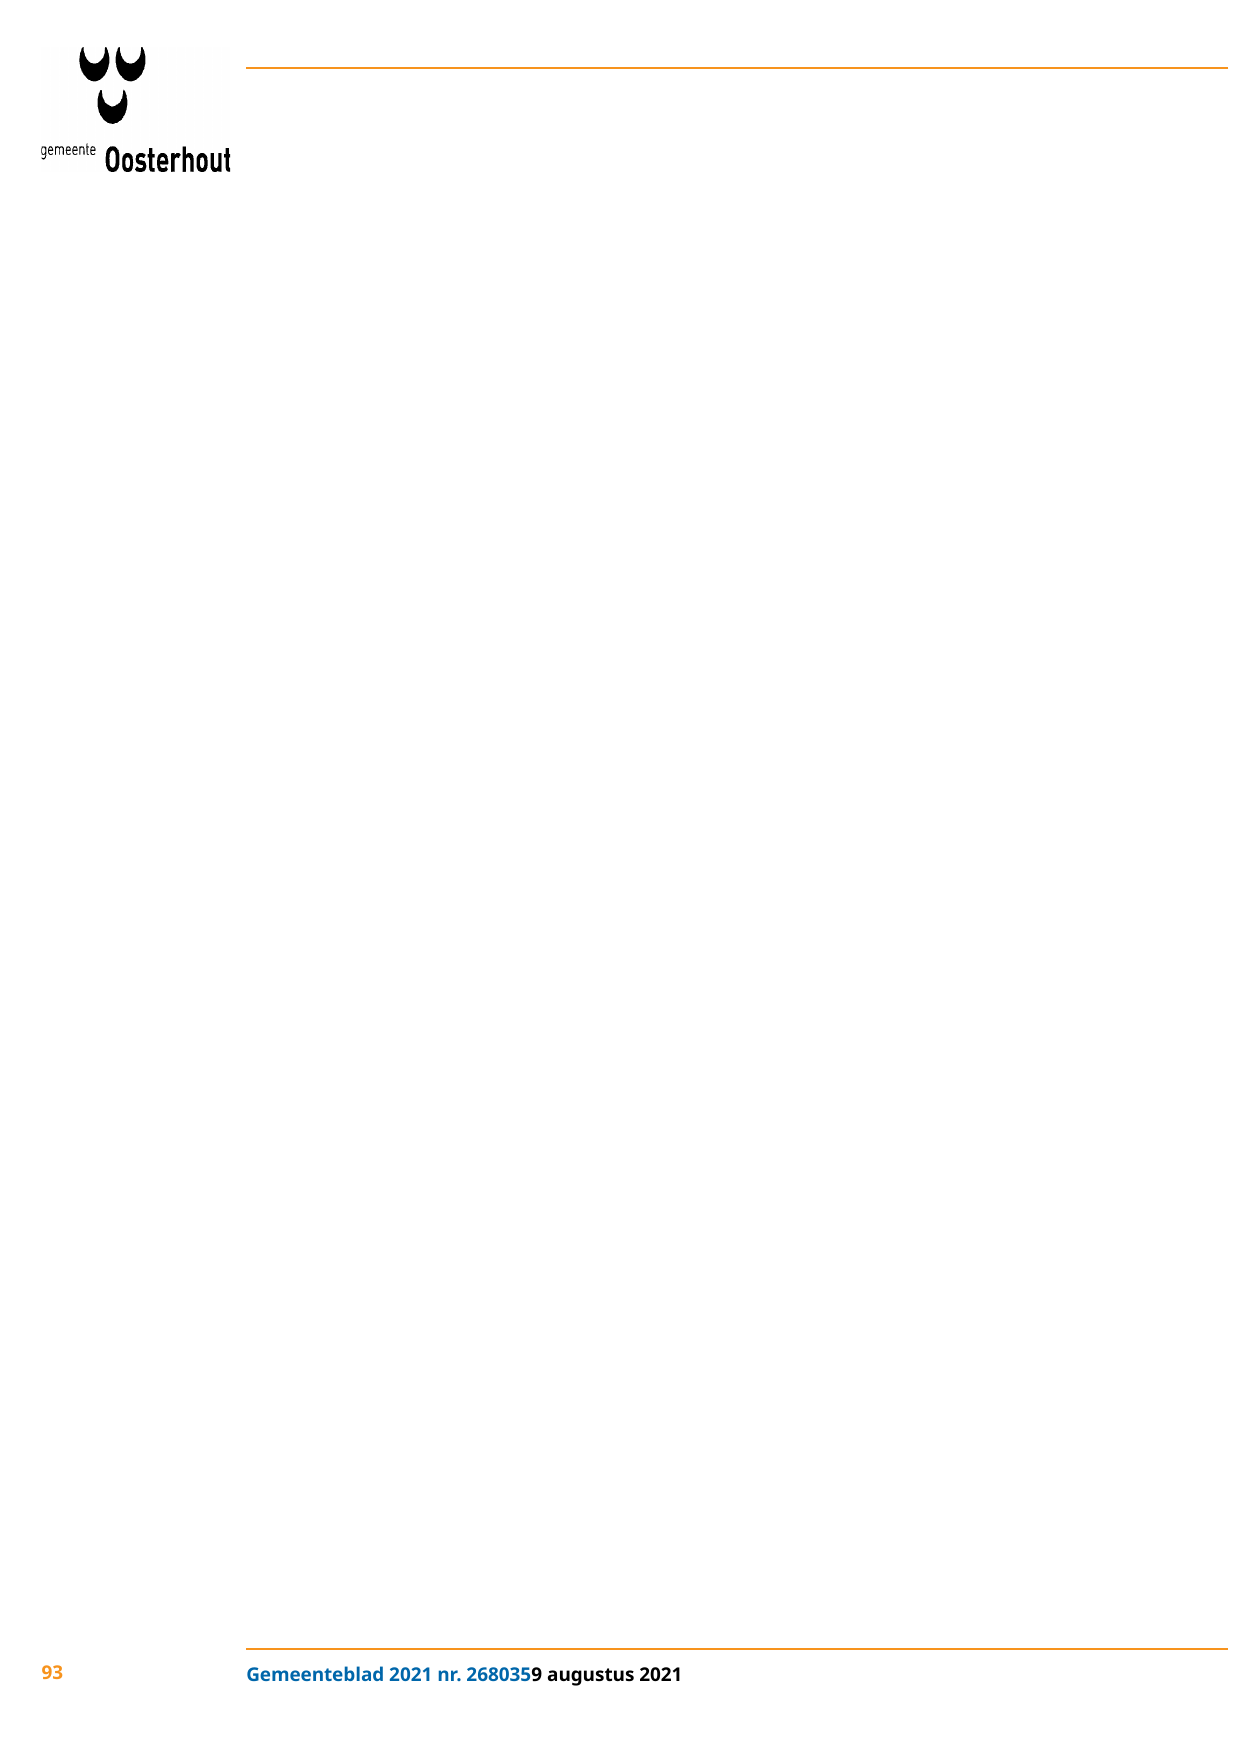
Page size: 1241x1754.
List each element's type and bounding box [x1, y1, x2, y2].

picture [41, 47, 231, 172]
